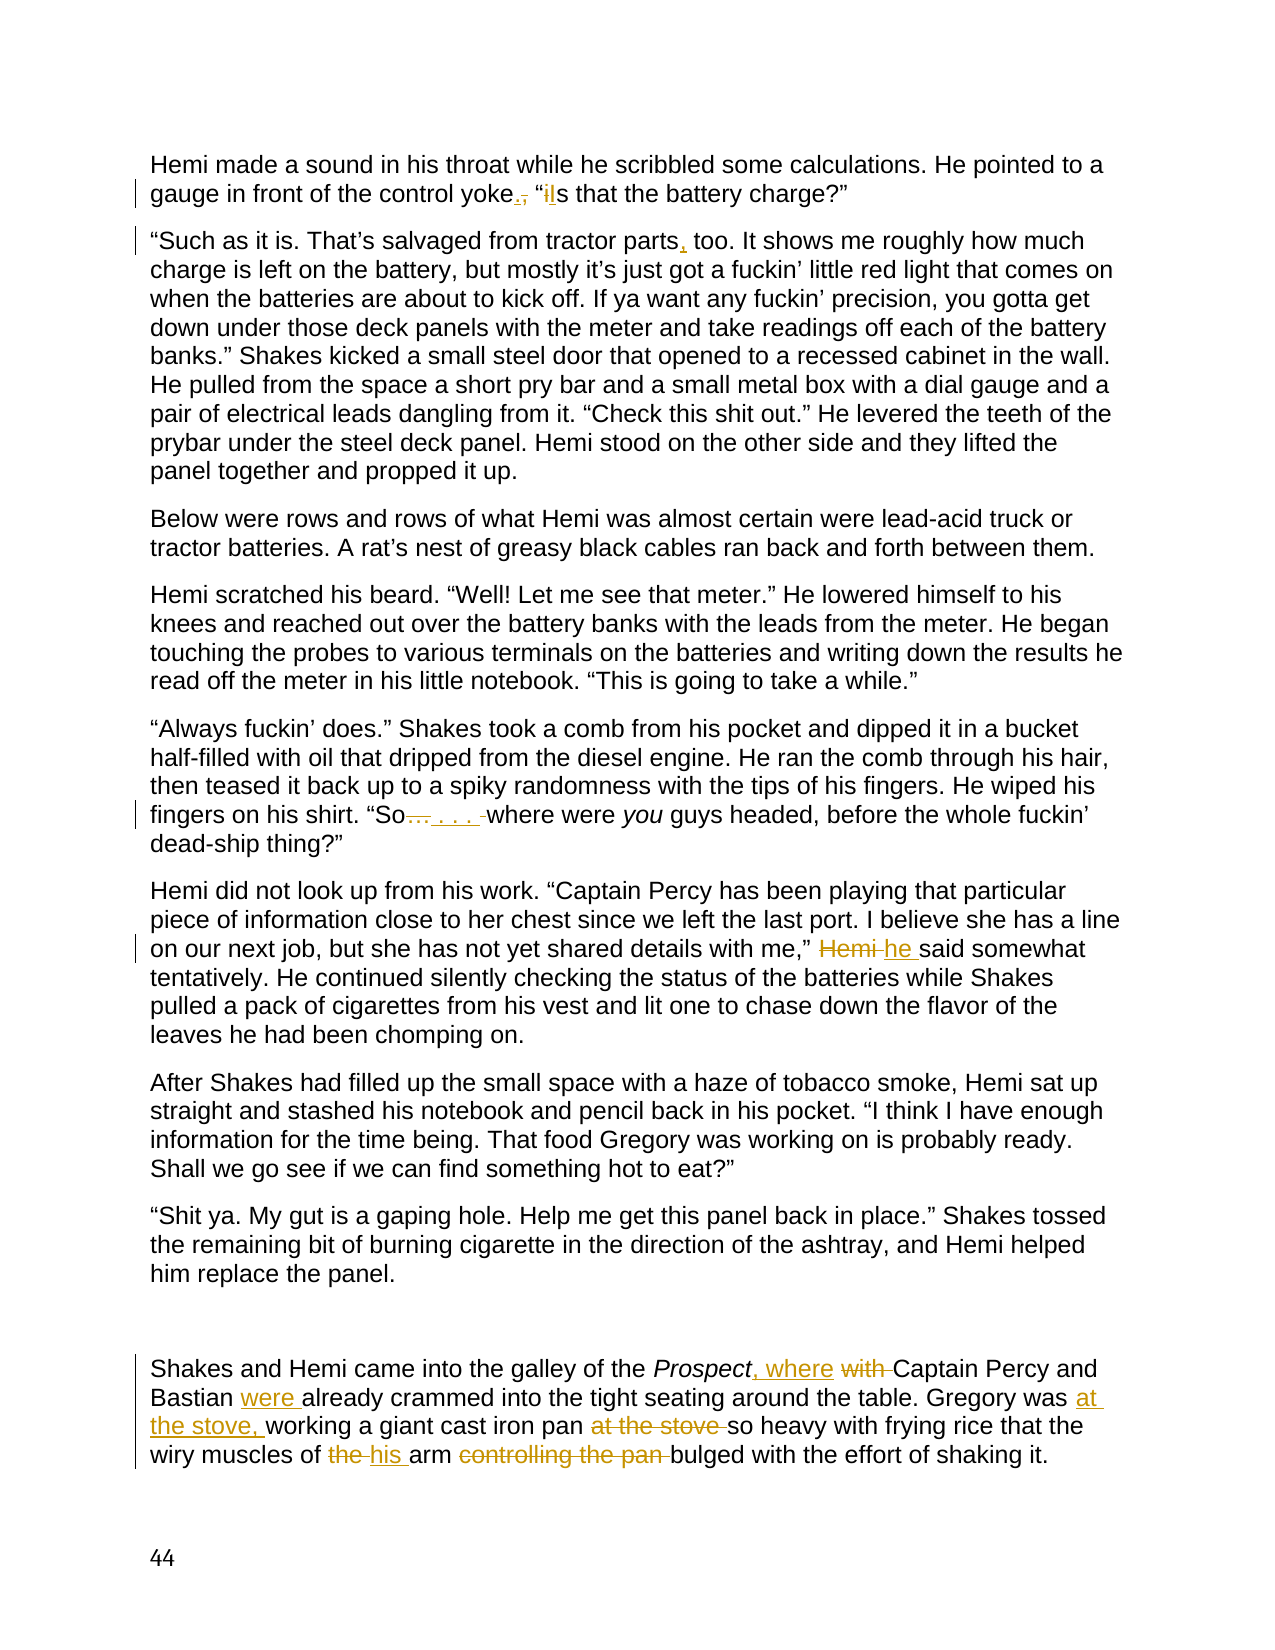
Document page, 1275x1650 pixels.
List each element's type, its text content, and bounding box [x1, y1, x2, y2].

text Below were rows and rows of what Hemi was almost certain were lead-acid truck or tractor batteries. A rat’s nest of greasy black cables ran back and forth between them. [150, 504, 1125, 561]
text Hemi did not look up from his work. “Captain Percy has been playing that particular piece of information close to her chest since we left the last port. I believe she has a line on our next job, but she has not yet shared details with me,” he said somewhat tentatively. He continued silently checking the status of the batteries while Shakes pulled a pack of cigarettes from his vest and lit one to chase down the flavor of the leaves he had been chomping on. [150, 876, 1125, 1049]
text Hemi made a sound in his throat while he scribbled some calculations. He pointed to a gauge in front of the control yoke. “Is that the battery charge?” [150, 150, 1125, 207]
text Hemi scratched his beard. “Well! Let me see that meter.” He lowered himself to his knees and reached out over the battery banks with the leads from the meter. He began touching the probes to various terminals on the batteries and writing down the results he read off the meter in his little notebook. “This is going to take a while.” [150, 580, 1125, 695]
text “Such as it is. That’s salvaged from tractor parts, too. It shows me roughly how much charge is left on the battery, but mostly it’s just got a fuckin’ little red light that comes on when the batteries are about to kick off. If ya want any fuckin’ precision, you gotta get down under those deck panels with the meter and take readings off each of the battery banks.” Shakes kicked a small steel door that opened to a recessed cabinet in the wall. He pulled from the space a short pry bar and a small metal box with a dial gauge and a pair of electrical leads dangling from it. “Check this shit out.” He levered the teeth of the prybar under the steel deck panel. Hemi stood on the other side and they lifted the panel together and propped it up. [150, 226, 1125, 485]
text After Shakes had filled up the small space with a haze of tobacco smoke, Hemi sat up straight and stashed his notebook and pencil back in his pocket. “I think I have enough information for the time being. That food Gregory was working on is probably ready. Shall we go see if we can find something hot to eat?” [150, 1067, 1125, 1182]
text “Shit ya. My gut is a gaping hole. Help me get this panel back in place.” Shakes tossed the remaining bit of burning cigarette in the direction of the ashtray, and Hemi helped him replace the panel. [150, 1201, 1125, 1287]
text “Always fuckin’ does.” Shakes took a comb from his pocket and dipped it in a bucket half-filled with oil that dripped from the diesel engine. He ran the comb through his hair, then teased it back up to a spiky randomness with the tips of his fingers. He wiped his fingers on his shirt. “So . . . where were you guys headed, before the whole fuckin’ dead-ship thing?” [150, 714, 1125, 857]
text Shakes and Hemi came into the galley of the Prospect, where Captain Percy and Bastian were already crammed into the tight seating around the table. Gregory was at the stove, working a giant cast iron pan so heavy with frying rice that the wiry muscles of his arm bulged with the effort of shaking it. [150, 1354, 1125, 1469]
